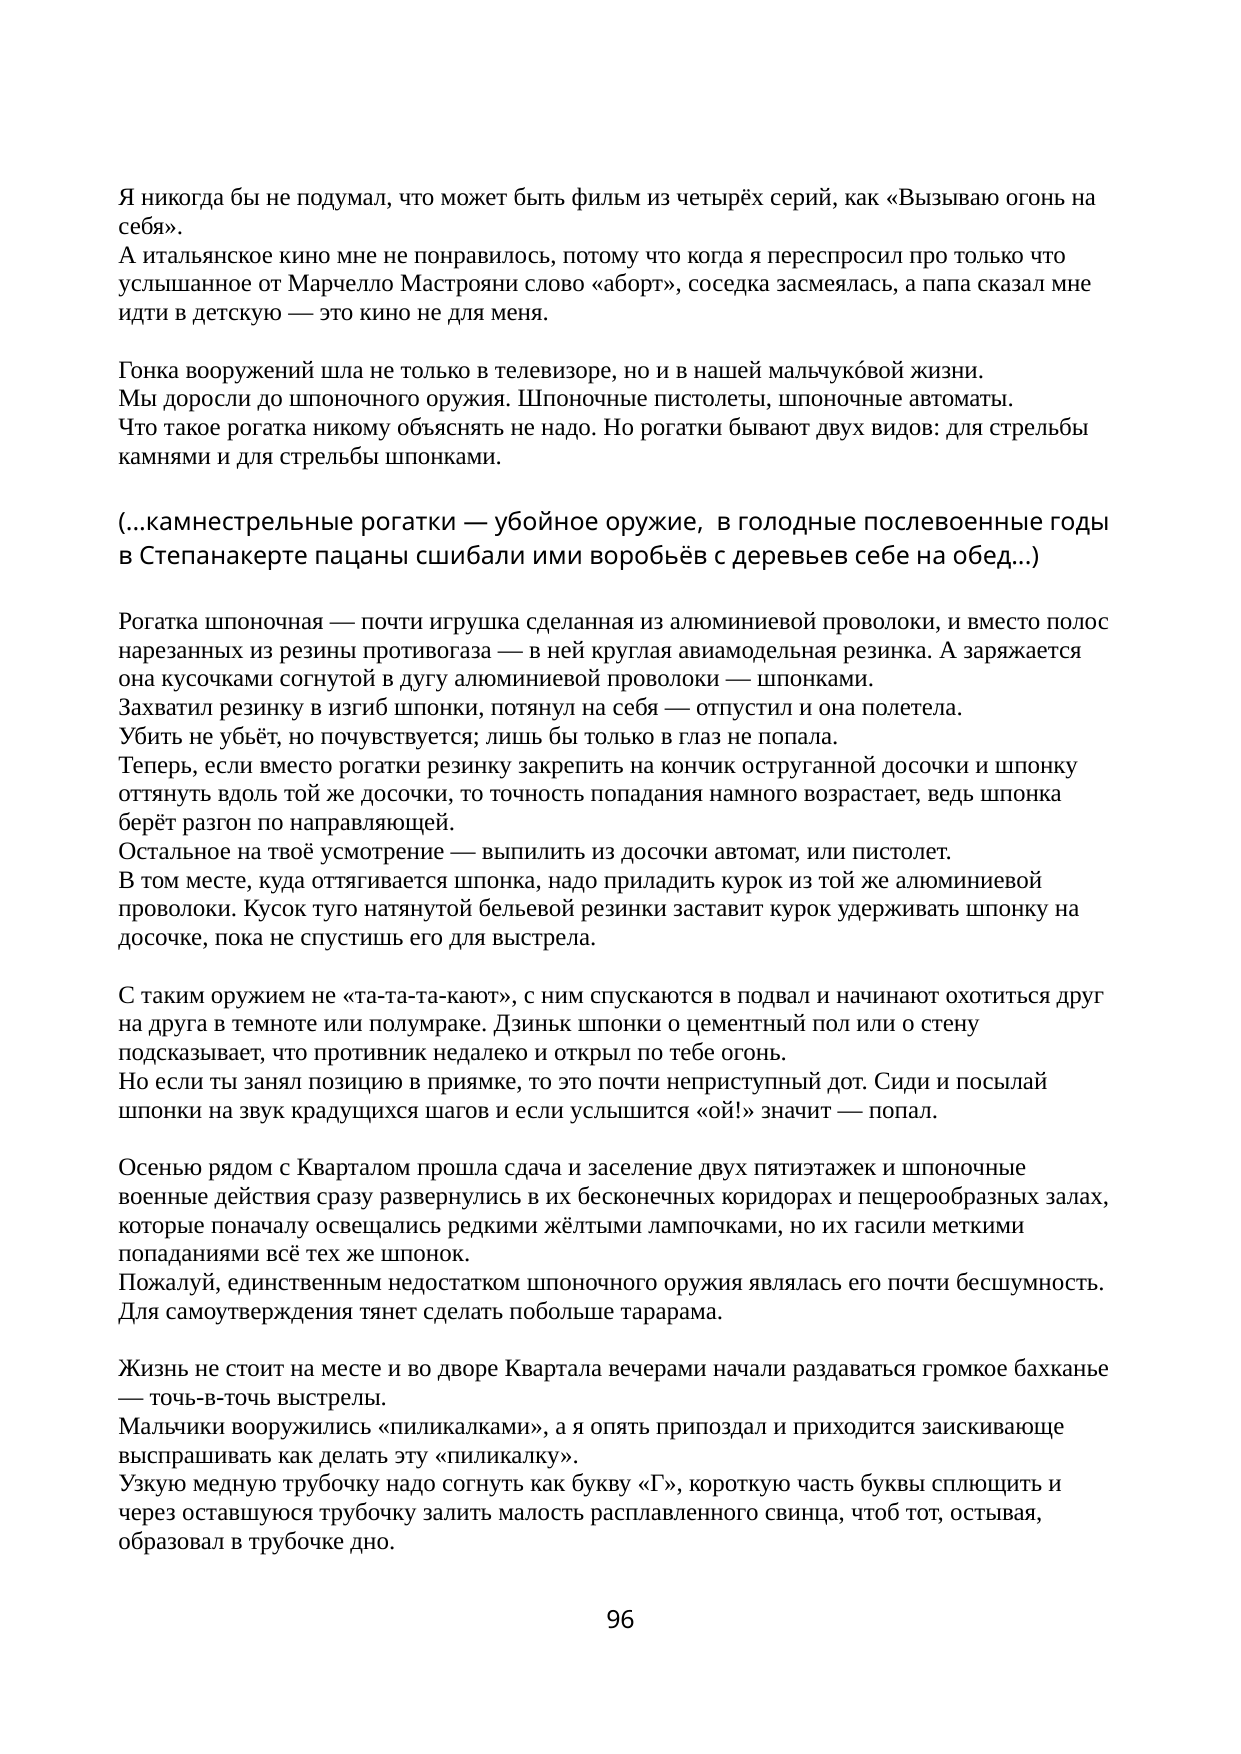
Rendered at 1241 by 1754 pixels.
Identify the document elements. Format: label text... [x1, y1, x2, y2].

text Мы доросли до шпоночного оружия. Шпоночные пистолеты, шпоночные автоматы. [118, 383, 1122, 412]
text Захватил резинку в изгиб шпонки, потянул на себя — отпустил и она полетела. [118, 692, 1122, 721]
text Рогатка шпоночная — почти игрушка сделанная из алюминиевой проволоки, и вместо полос нарезанных из резины противогаза — в ней круглая авиамодельная резинка. А заряжается она кусочками согнутой в дугу алюминиевой проволоки — шпонками. [118, 606, 1122, 692]
text (...камнестрельные рогатки — убойное оружие, в голодные послевоенные годы в Степанакерте пацаны сшибали ими воробьёв с деревьев себе на обед...) [118, 504, 1122, 572]
text В том месте, куда оттягивается шпонка, надо приладить курок из той же алюминиевой проволоки. Кусок туго натянутой бельевой резинки заставит курок удерживать шпонку на досочке, пока не спустишь его для выстрела. [118, 865, 1122, 951]
text Я никогда бы не подумал, что может быть фильм из четырёх серий, как «Вызываю огонь на себя». [118, 182, 1122, 240]
text Что такое рогатка никому объяснять не надо. Но рогатки бывают двух видов: для стрельбы камнями и для стрельбы шпонками. [118, 412, 1122, 470]
text Теперь, если вместо рогатки резинку закрепить на кончик оструганной досочки и шпонку оттянуть вдоль той же досочки, то точность попадания намного возрастает, ведь шпонка берёт разгон по направляющей. [118, 750, 1122, 836]
text Остальное на твоё усмотрение — выпилить из досочки автомат, или пистолет. [118, 836, 1122, 865]
text Жизнь не стоит на месте и во дворе Квартала вечерами начали раздаваться громкое бахканье — точь-в-точь выстрелы. [118, 1353, 1122, 1411]
text Но если ты занял позицию в приямке, то это почти неприступный дот. Сиди и посылай шпонки на звук крадущихся шагов и если услышится «ой!» значит — попал. [118, 1066, 1122, 1123]
text Осенью рядом с Кварталом прошла сдача и заселение двух пятиэтажек и шпоночные военные действия сразу развернулись в их бесконечных коридорах и пещерообразных залах, которые поначалу освещались редкими жёлтыми лампочками, но их гасили меткими попаданиями всё тех же шпонок. [118, 1152, 1122, 1267]
text А итальянское кино мне не понравилось, потому что когда я переспросил про только что услышанное от Марчелло Мастрояни слово «аборт», соседка засмеялась, а папа сказал мне идти в детскую — это кино не для меня. [118, 240, 1122, 326]
text Мальчики вооружились «пиликалками», а я опять припоздал и приходится заискивающе выспрашивать как делать эту «пиликалку». [118, 1411, 1122, 1468]
text Узкую медную трубочку надо согнуть как букву «Г», короткую часть буквы сплющить и через оставшуюся трубочку залить малость расплавленного свинца, чтоб тот, остывая, образовал в трубочке дно. [118, 1468, 1122, 1555]
text Гонка вооружений шла не только в телевизоре, но и в нашей мальчукóвой жизни. [118, 355, 1122, 383]
text С таким оружием не «та-та-та-кают», с ним спускаются в подвал и начинают охотиться друг на друга в темноте или полумраке. Дзиньк шпонки о цементный пол или о стену подсказывает, что противник недалеко и открыл по тебе огонь. [118, 980, 1122, 1066]
text Убить не убьёт, но почувствуется; лишь бы только в глаз не попала. [118, 721, 1122, 750]
text Пожалуй, единственным недостатком шпоночного оружия являлась его почти бесшумность. Для самоутверждения тянет сделать побольше тарарама. [118, 1267, 1122, 1325]
